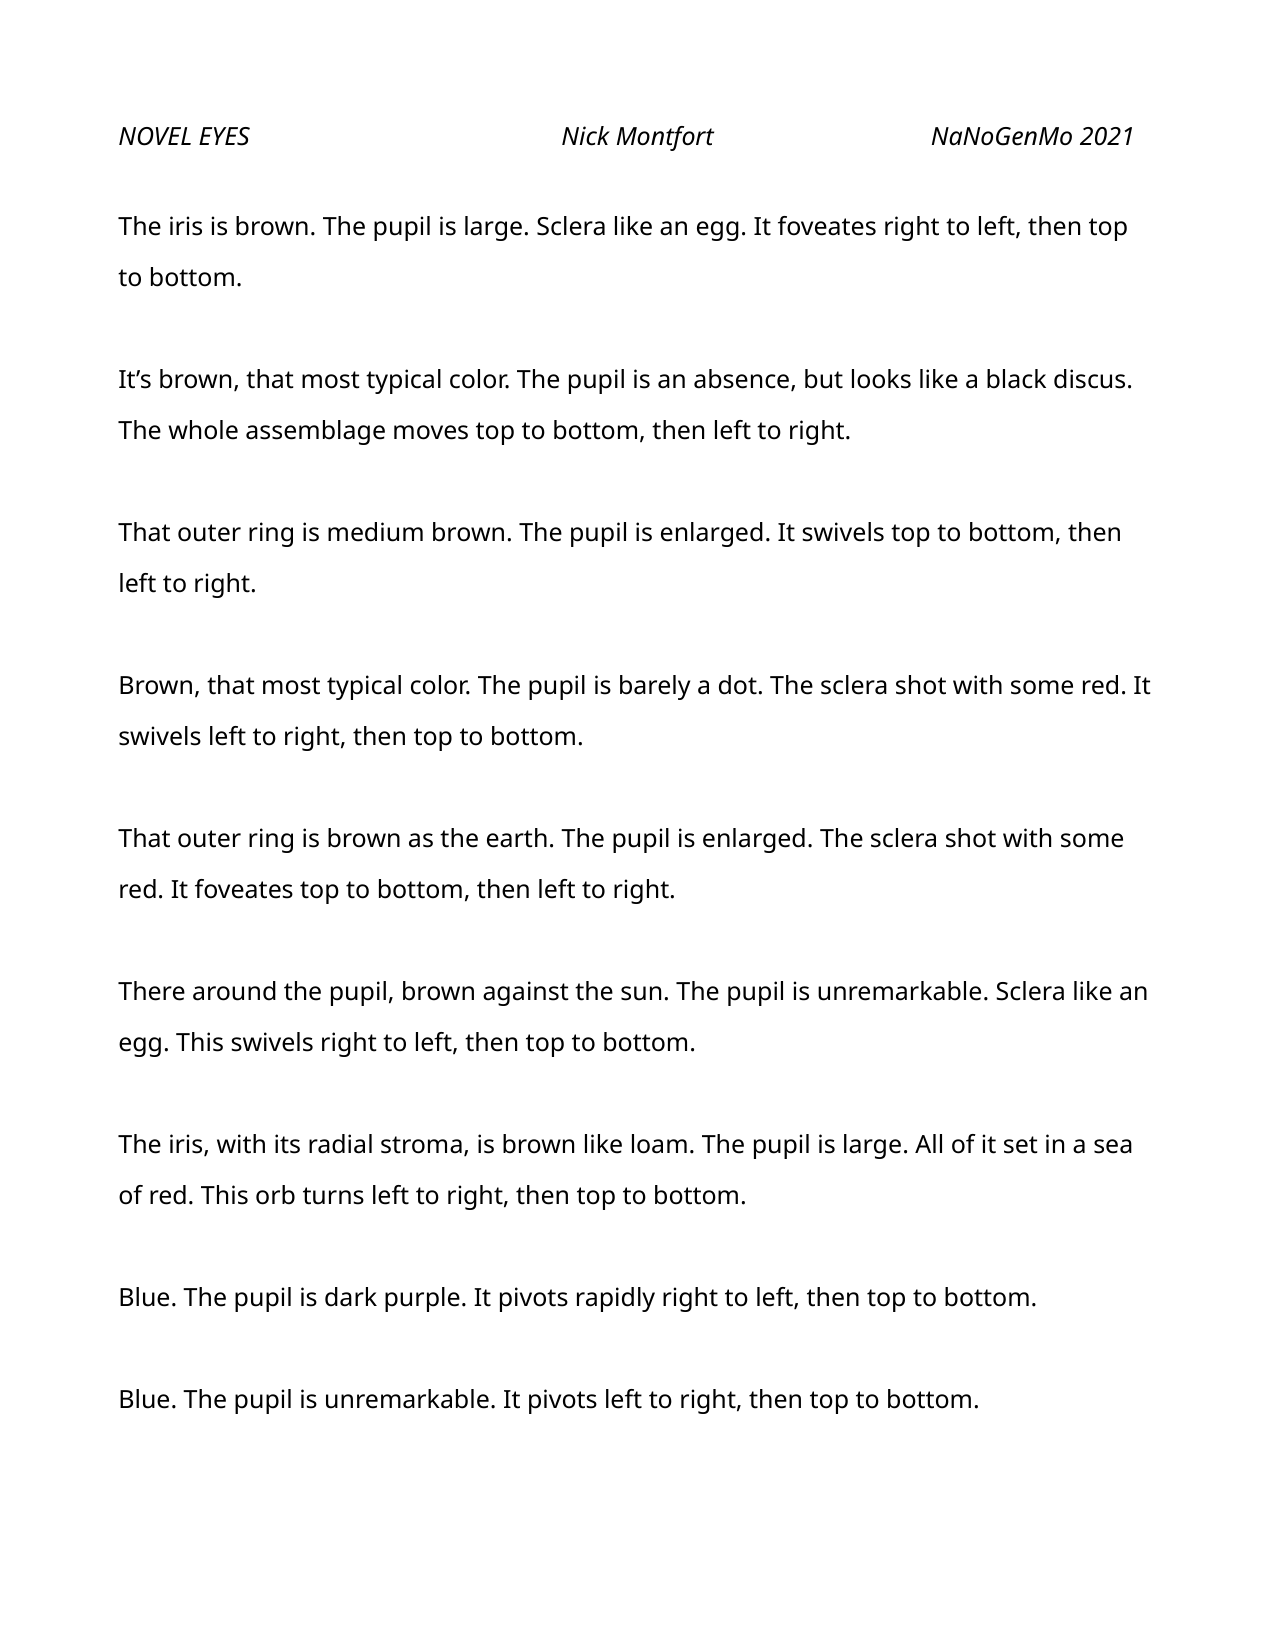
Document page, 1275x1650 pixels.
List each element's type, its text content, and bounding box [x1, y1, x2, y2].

text The iris is brown. The pupil is large. Sclera like an egg. It foveates right to left, then top to bottom. [118, 208, 1157, 293]
text The iris, with its radial stroma, is brown like loam. The pupil is large. All of it set in a sea of red. This orb turns left to right, then top to bottom. [118, 1127, 1157, 1212]
text There around the pupil, brown against the sun. The pupil is unremarkable. Sclera like an egg. This swivels right to left, then top to bottom. [118, 974, 1157, 1059]
text That outer ring is medium brown. The pupil is enlarged. It swivels top to bottom, then left to right. [118, 514, 1157, 599]
text That outer ring is brown as the earth. The pupil is enlarged. The sclera shot with some red. It foveates top to bottom, then left to right. [118, 821, 1157, 906]
text Blue. The pupil is unremarkable. It pivots left to right, then top to bottom. [118, 1382, 1157, 1416]
text Blue. The pupil is dark purple. It pivots rapidly right to left, then top to bottom. [118, 1280, 1157, 1314]
text Brown, that most typical color. The pupil is barely a dot. The sclera shot with some red. It swivels left to right, then top to bottom. [118, 667, 1157, 753]
text It’s brown, that most typical color. The pupil is an absence, but looks like a black discus. The whole assemblage moves top to bottom, then left to right. [118, 361, 1157, 446]
